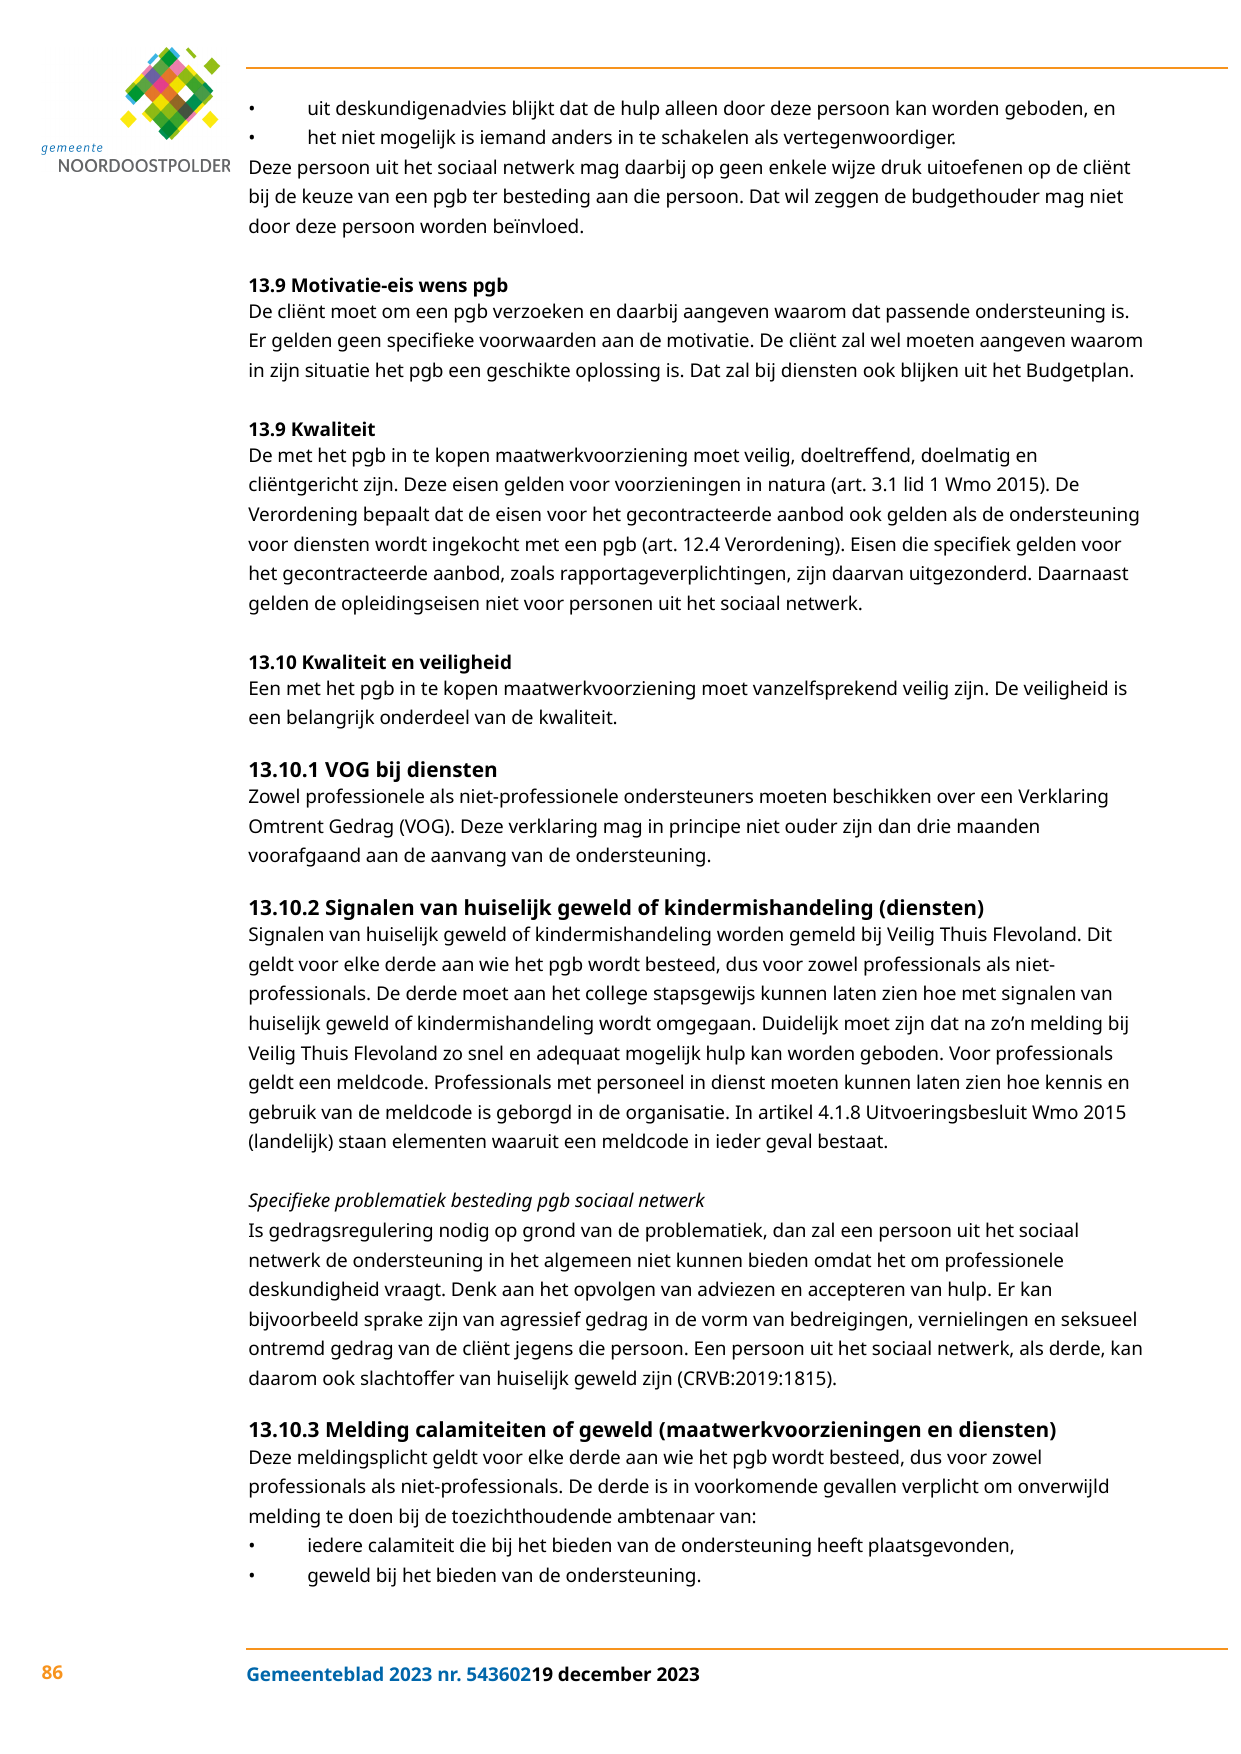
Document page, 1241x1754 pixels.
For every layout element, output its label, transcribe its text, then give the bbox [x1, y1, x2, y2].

text De cliënt moet om een pgb verzoeken en daarbij aangeven waarom dat passende ondersteuning is. Er gelden geen specifieke voorwaarden aan de motivatie. De cliënt zal wel moeten aangeven waarom in zijn situatie het pgb een geschikte oplossing is. Dat zal bij diensten ook blijken uit het Budgetplan. [248, 298, 1152, 383]
text Deze meldingsplicht geldt voor elke derde aan wie het pgb wordt besteed, dus voor zowel professionals als niet-professionals. De derde is in voorkomende gevallen verplicht om onverwijld melding te doen bij de toezichthoudende ambtenaar van: [248, 1444, 1152, 1529]
text Is gedragsregulering nodig op grond van de problematiek, dan zal een persoon uit het sociaal netwerk de ondersteuning in het algemeen niet kunnen bieden omdat het om professionele deskundigheid vraagt. Denk aan het opvolgen van adviezen en accepteren van hulp. Er kan bijvoorbeeld sprake zijn van agressief gedrag in de vorm van bedreigingen, vernielingen en seksueel ontremd gedrag van de cliënt jegens die persoon. Een persoon uit het sociaal netwerk, als derde, kan daarom ook slachtoffer van huiselijk geweld zijn (CRVB:2019:1815). [248, 1217, 1152, 1391]
text 13.10 Kwaliteit en veiligheid [248, 649, 1152, 675]
list het niet mogelijk is iemand anders in te schakelen als vertegenwoordiger. [248, 124, 1152, 150]
list geweld bij het bieden van de ondersteuning. [248, 1562, 1152, 1588]
text 13.9 Motivatie-eis wens pgb [248, 272, 1152, 298]
text De met het pgb in te kopen maatwerkvoorziening moet veilig, doeltreffend, doelmatig en cliëntgericht zijn. Deze eisen gelden voor voorzieningen in natura (art. 3.1 lid 1 Wmo 2015). De Verordening bepaalt dat de eisen voor het gecontracteerde aanbod ook gelden als de ondersteuning voor diensten wordt ingekocht met een pgb (art. 12.4 Verordening). Eisen die specifiek gelden voor het gecontracteerde aanbod, zoals rapportageverplichtingen, zijn daarvan uitgezonderd. Daarnaast gelden de opleidingseisen niet voor personen uit het sociaal netwerk. [248, 442, 1152, 616]
picture [41, 47, 231, 172]
text Deze persoon uit het sociaal netwerk mag daarbij op geen enkele wijze druk uitoefenen op de cliënt bij de keuze van een pgb ter besteding aan die persoon. Dat wil zeggen de budgethouder mag niet door deze persoon worden beïnvloed. [248, 154, 1152, 239]
text 13.10.2 Signalen van huiselijk geweld of kindermishandeling (diensten) [248, 893, 1152, 921]
text 13.10.1 VOG bij diensten [248, 755, 1152, 783]
text Een met het pgb in te kopen maatwerkvoorziening moet vanzelfsprekend veilig zijn. De veiligheid is een belangrijk onderdeel van de kwaliteit. [248, 675, 1152, 730]
text Specifieke problematiek besteding pgb sociaal netwerk [248, 1188, 1152, 1213]
list uit deskundigenadvies blijkt dat de hulp alleen door deze persoon kan worden geboden, en [248, 95, 1152, 121]
list iedere calamiteit die bij het bieden van de ondersteuning heeft plaatsgevonden, [248, 1533, 1152, 1558]
text Signalen van huiselijk geweld of kindermishandeling worden gemeld bij Veilig Thuis Flevoland. Dit geldt voor elke derde aan wie het pgb wordt besteed, dus voor zowel professionals als niet-professionals. De derde moet aan het college stapsgewijs kunnen laten zien hoe met signalen van huiselijk geweld of kindermishandeling wordt omgegaan. Duidelijk moet zijn dat na zo’n melding bij Veilig Thuis Flevoland zo snel en adequaat mogelijk hulp kan worden geboden. Voor professionals geldt een meldcode. Professionals met personeel in dienst moeten kunnen laten zien hoe kennis en gebruik van de meldcode is geborgd in de organisatie. In artikel 4.1.8 Uitvoeringsbesluit Wmo 2015 (landelijk) staan elementen waaruit een meldcode in ieder geval bestaat. [248, 921, 1152, 1154]
text Zowel professionele als niet-professionele ondersteuners moeten beschikken over een Verklaring Omtrent Gedrag (VOG). Deze verklaring mag in principe niet ouder zijn dan drie maanden voorafgaand aan de aanvang van de ondersteuning. [248, 783, 1152, 868]
text 13.9 Kwaliteit [248, 416, 1152, 442]
text 13.10.3 Melding calamiteiten of geweld (maatwerkvoorzieningen en diensten) [248, 1416, 1152, 1444]
